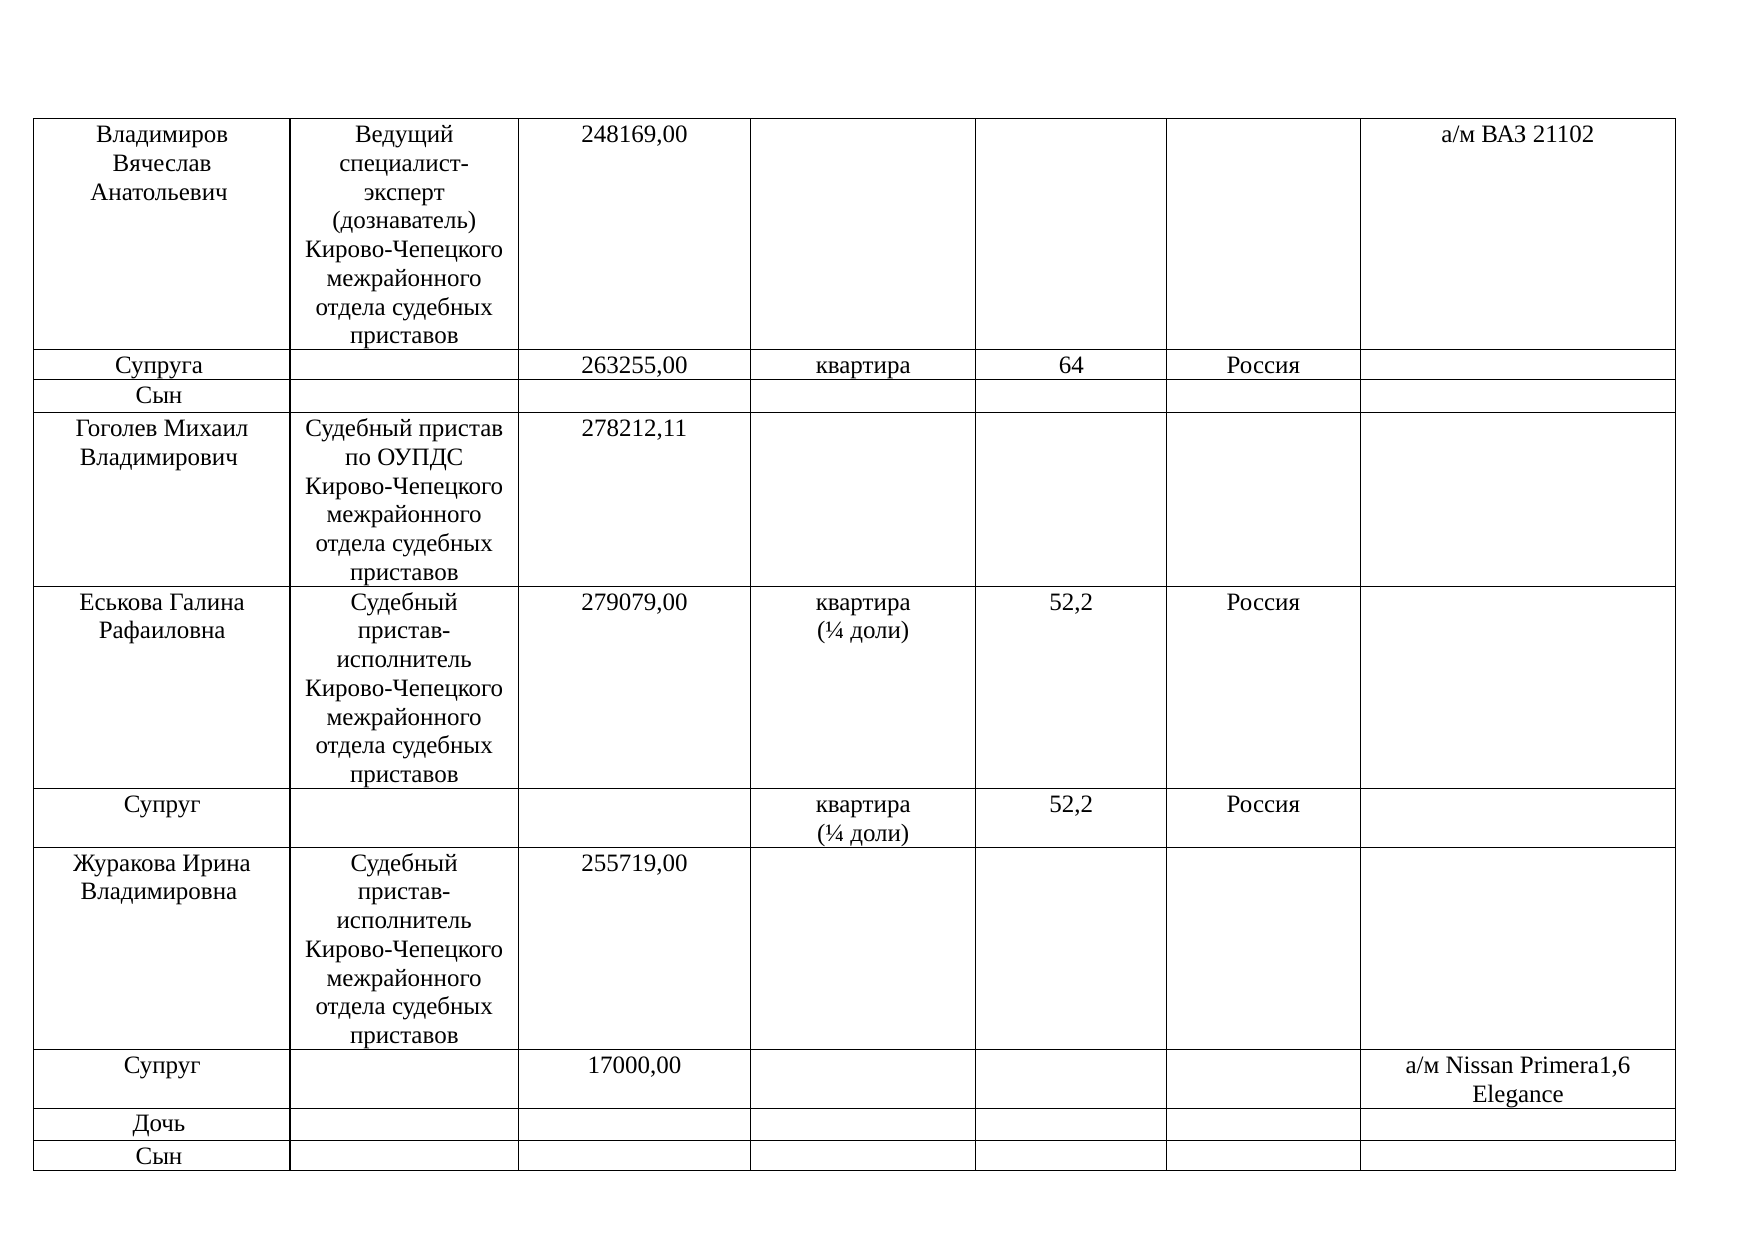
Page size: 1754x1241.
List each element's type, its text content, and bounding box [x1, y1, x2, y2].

table_cell [519, 1109, 750, 1140]
table_cell [1680, 349, 1686, 379]
table_cell [1167, 848, 1360, 1049]
table_cell а/м Nissan Primera1,6 Elegance [1361, 1050, 1675, 1107]
table_cell [1680, 586, 1686, 788]
table_cell [1361, 350, 1675, 379]
table_cell [29, 379, 33, 412]
table_cell Сын [34, 1141, 289, 1169]
table_cell [291, 380, 518, 412]
table_cell 255719,00 [519, 848, 750, 1049]
table_cell [1167, 413, 1360, 586]
table_cell [1680, 1049, 1686, 1107]
table_cell 52,2 [976, 587, 1166, 788]
table_cell Сын [34, 380, 289, 412]
table_cell [29, 586, 33, 788]
table_cell [29, 847, 33, 1049]
table_cell [1680, 788, 1686, 847]
table_cell Ведущий специалист-эксперт (дознаватель) Кирово-Чепецкого межрайонного отдела судебных приставов [291, 119, 518, 349]
table_cell [1676, 412, 1680, 586]
table_cell [291, 1050, 518, 1107]
table_cell [1676, 118, 1680, 349]
table_cell [751, 413, 975, 586]
table_cell [976, 1109, 1166, 1140]
table_cell [291, 350, 518, 379]
table_cell Гоголев Михаил Владимирович [34, 413, 289, 586]
table_cell [1361, 413, 1675, 586]
table_cell [976, 380, 1166, 412]
table_cell [519, 1141, 750, 1169]
table_cell [1676, 1140, 1680, 1169]
table_cell 278212,11 [519, 413, 750, 586]
table_cell [1676, 788, 1680, 847]
table_cell квартира (¼ доли) [751, 789, 975, 847]
table_cell [976, 848, 1166, 1049]
table_cell [1680, 412, 1686, 586]
table_cell [29, 1049, 33, 1107]
table_cell [1676, 1108, 1680, 1140]
table_cell [751, 119, 975, 349]
table_cell Россия [1167, 350, 1360, 379]
table_cell [751, 380, 975, 412]
table_cell [1167, 1141, 1360, 1169]
table_cell Судебный пристав-исполнитель Кирово-Чепецкого межрайонного отдела судебных приставов [291, 848, 518, 1049]
table_cell Супруга [34, 350, 289, 379]
table_cell Владимиров Вячеслав Анатольевич [34, 119, 289, 349]
table_cell [29, 1140, 33, 1169]
table_cell [751, 1109, 975, 1140]
table_cell [1361, 1109, 1675, 1140]
table_cell [1680, 1140, 1686, 1169]
table_cell Судебный пристав по ОУПДС Кирово-Чепецкого межрайонного отдела судебных приставов [291, 413, 518, 586]
table_cell [1361, 1141, 1675, 1169]
table_cell [1680, 118, 1686, 349]
table_cell квартира [751, 350, 975, 379]
table_cell [29, 412, 33, 586]
table_cell [976, 119, 1166, 349]
table_cell а/м ВАЗ 21102 [1361, 119, 1675, 349]
table_cell [1167, 380, 1360, 412]
table_cell [1676, 349, 1680, 379]
table_cell [29, 788, 33, 847]
table_cell [291, 1109, 518, 1140]
table_cell [751, 1141, 975, 1169]
table_cell Россия [1167, 789, 1360, 847]
table_cell 248169,00 [519, 119, 750, 349]
table_cell 52,2 [976, 789, 1166, 847]
table_cell Супруг [34, 789, 289, 847]
table_cell [1676, 847, 1680, 1049]
table_cell [1167, 1109, 1360, 1140]
table_cell [1676, 379, 1680, 412]
table_cell [976, 1050, 1166, 1107]
table_cell [1167, 119, 1360, 349]
table_cell Дочь [34, 1109, 289, 1140]
table_cell [751, 848, 975, 1049]
table_cell [291, 1141, 518, 1169]
table_cell [1680, 379, 1686, 412]
table_cell [1676, 586, 1680, 788]
table_cell Судебный пристав-исполнитель Кирово-Чепецкого межрайонного отдела судебных приставов [291, 587, 518, 788]
table_cell [1167, 1050, 1360, 1107]
table_cell [29, 1108, 33, 1140]
table_cell [519, 380, 750, 412]
table_cell Журакова Ирина Владимировна [34, 848, 289, 1049]
table_cell [976, 413, 1166, 586]
table_cell 263255,00 [519, 350, 750, 379]
table_cell [519, 789, 750, 847]
table_cell [1361, 848, 1675, 1049]
table_cell [976, 1141, 1166, 1169]
table_cell квартира (¼ доли) [751, 587, 975, 788]
table_cell [1361, 380, 1675, 412]
table_cell 64 [976, 350, 1166, 379]
table_cell [29, 349, 33, 379]
table_cell 279079,00 [519, 587, 750, 788]
table_cell [1361, 587, 1675, 788]
table_cell [291, 789, 518, 847]
table_cell Россия [1167, 587, 1360, 788]
table_cell [1680, 847, 1686, 1049]
table_cell Супруг [34, 1050, 289, 1107]
table_cell [1676, 1049, 1680, 1107]
table_cell 17000,00 [519, 1050, 750, 1107]
table_cell Еськова Галина Рафаиловна [34, 587, 289, 788]
table_cell [1361, 789, 1675, 847]
table_cell [1680, 1108, 1686, 1140]
table_cell [29, 118, 33, 349]
table_cell [751, 1050, 975, 1107]
